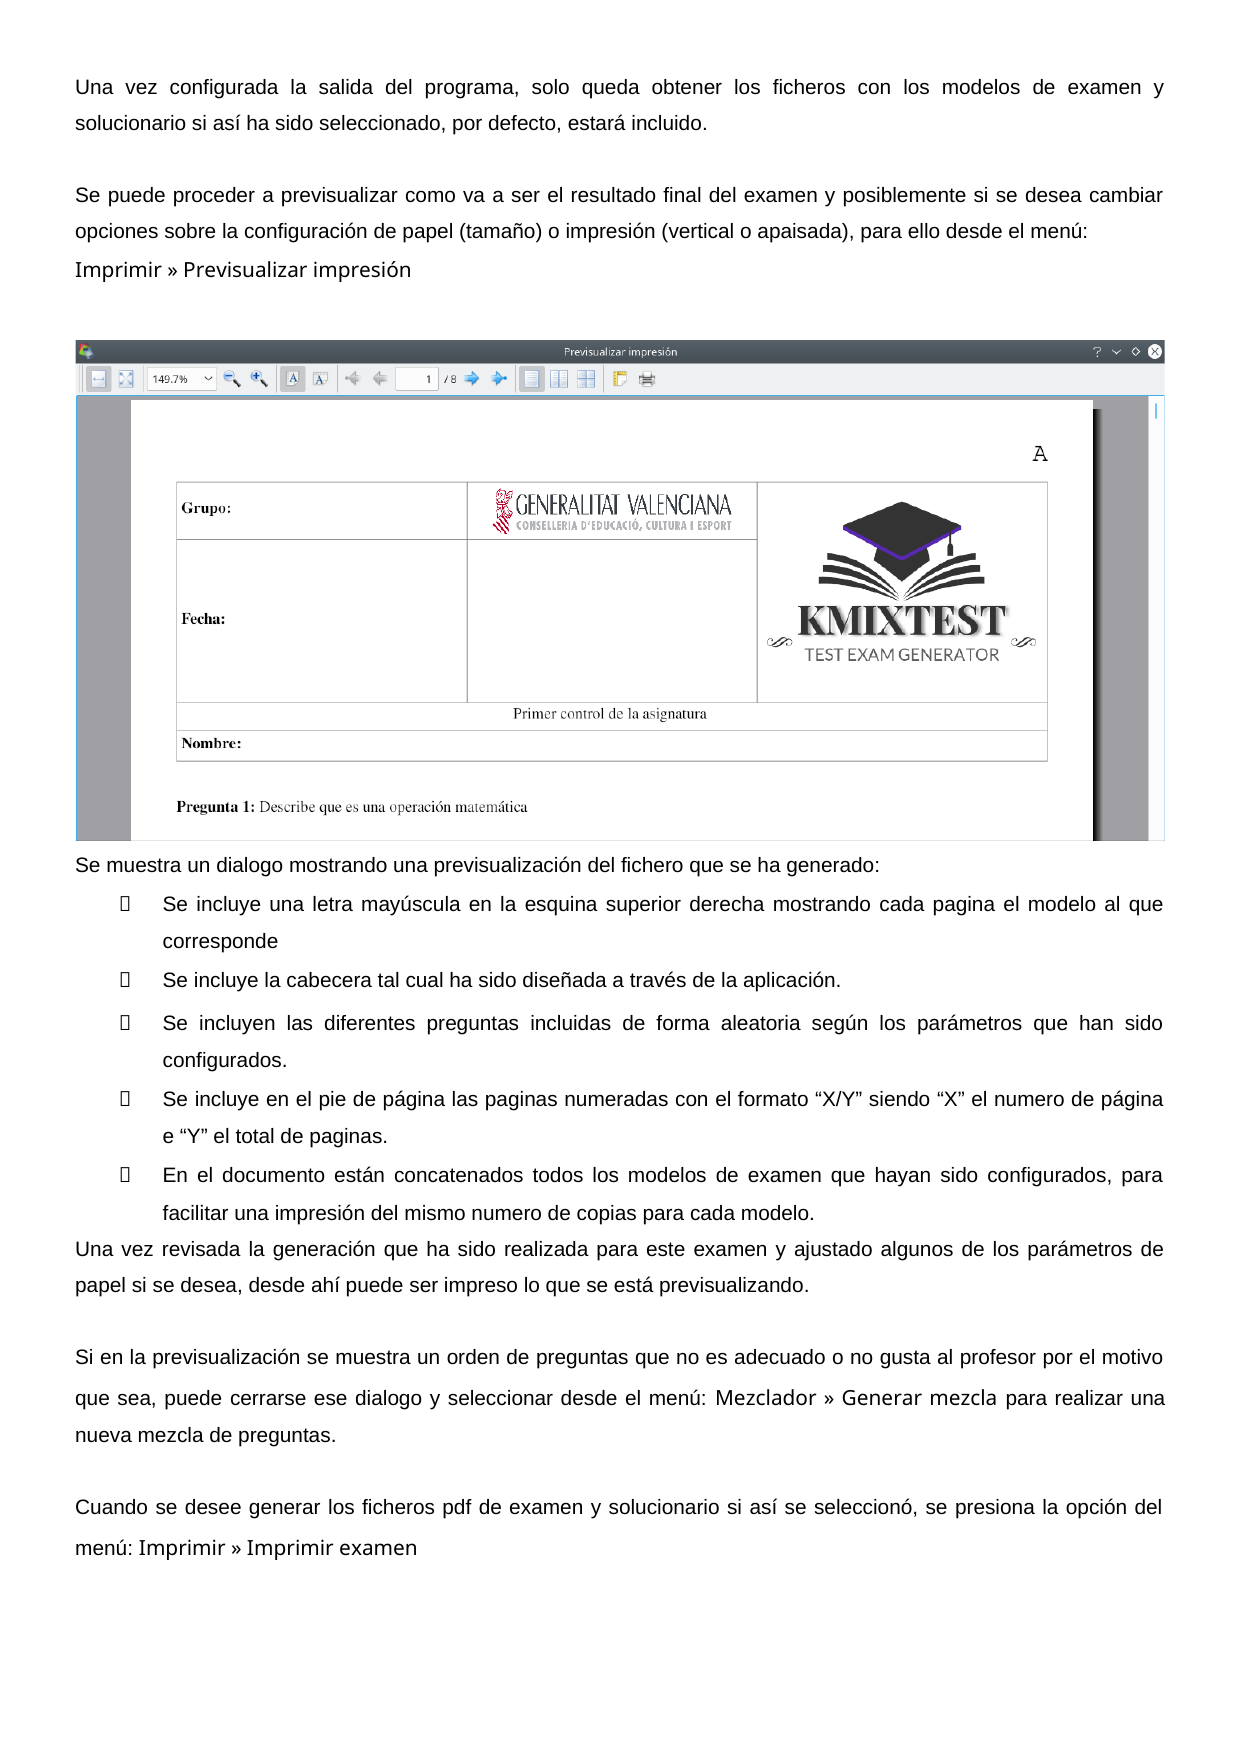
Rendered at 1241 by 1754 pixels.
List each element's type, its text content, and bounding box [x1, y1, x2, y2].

list Se incluye en el pie de página las paginas numeradas con el formato “X/Y” siendo “X” el numero de página e “Y” el total de paginas. [119, 1084, 1165, 1148]
text Una vez revisada la generación que ha sido realizada para este examen y ajustado algunos de los parámetros de papel si se desea, desde ahí puede ser impreso lo que se está previsualizando. [75, 1237, 1165, 1297]
text Si en la previsualización se muestra un orden de preguntas que no es adecuado o no gusta al profesor por el motivo que sea, puede cerrarse ese dialogo y seleccionar desde el menú: Mezclador » Generar mezcla para realizar una nueva mezcla de preguntas. [75, 1344, 1165, 1447]
text Cuando se desee generar los ficheros pdf de examen y solucionario si así se seleccionó, se presiona la opción del menú: Imprimir » Imprimir examen [75, 1495, 1165, 1561]
list Se incluye una letra mayúscula en la esquina superior derecha mostrando cada pagina el modelo al que corresponde [119, 889, 1165, 953]
picture [75, 340, 1165, 841]
list Se incluye la cabecera tal cual ha sido diseñada a través de la aplicación. [119, 965, 1165, 993]
text Se muestra un dialogo mostrando una previsualización del fichero que se ha generado: [75, 853, 1165, 877]
list Se incluyen las diferentes preguntas incluidas de forma aleatoria según los parámetros que han sido configurados. [119, 1008, 1165, 1072]
list En el documento están concatenados todos los modelos de examen que hayan sido configurados, para facilitar una impresión del mismo numero de copias para cada modelo. [119, 1160, 1165, 1225]
text Una vez configurada la salida del programa, solo queda obtener los ficheros con los modelos de examen y solucionario si así ha sido seleccionado, por defecto, estará incluido. [75, 75, 1165, 135]
text Imprimir » Previsualizar impresión [75, 255, 1165, 283]
text Se puede proceder a previsualizar como va a ser el resultado final del examen y posiblemente si se desea cambiar opciones sobre la configuración de papel (tamaño) o impresión (vertical o apaisada), para ello desde el menú: [75, 183, 1165, 243]
